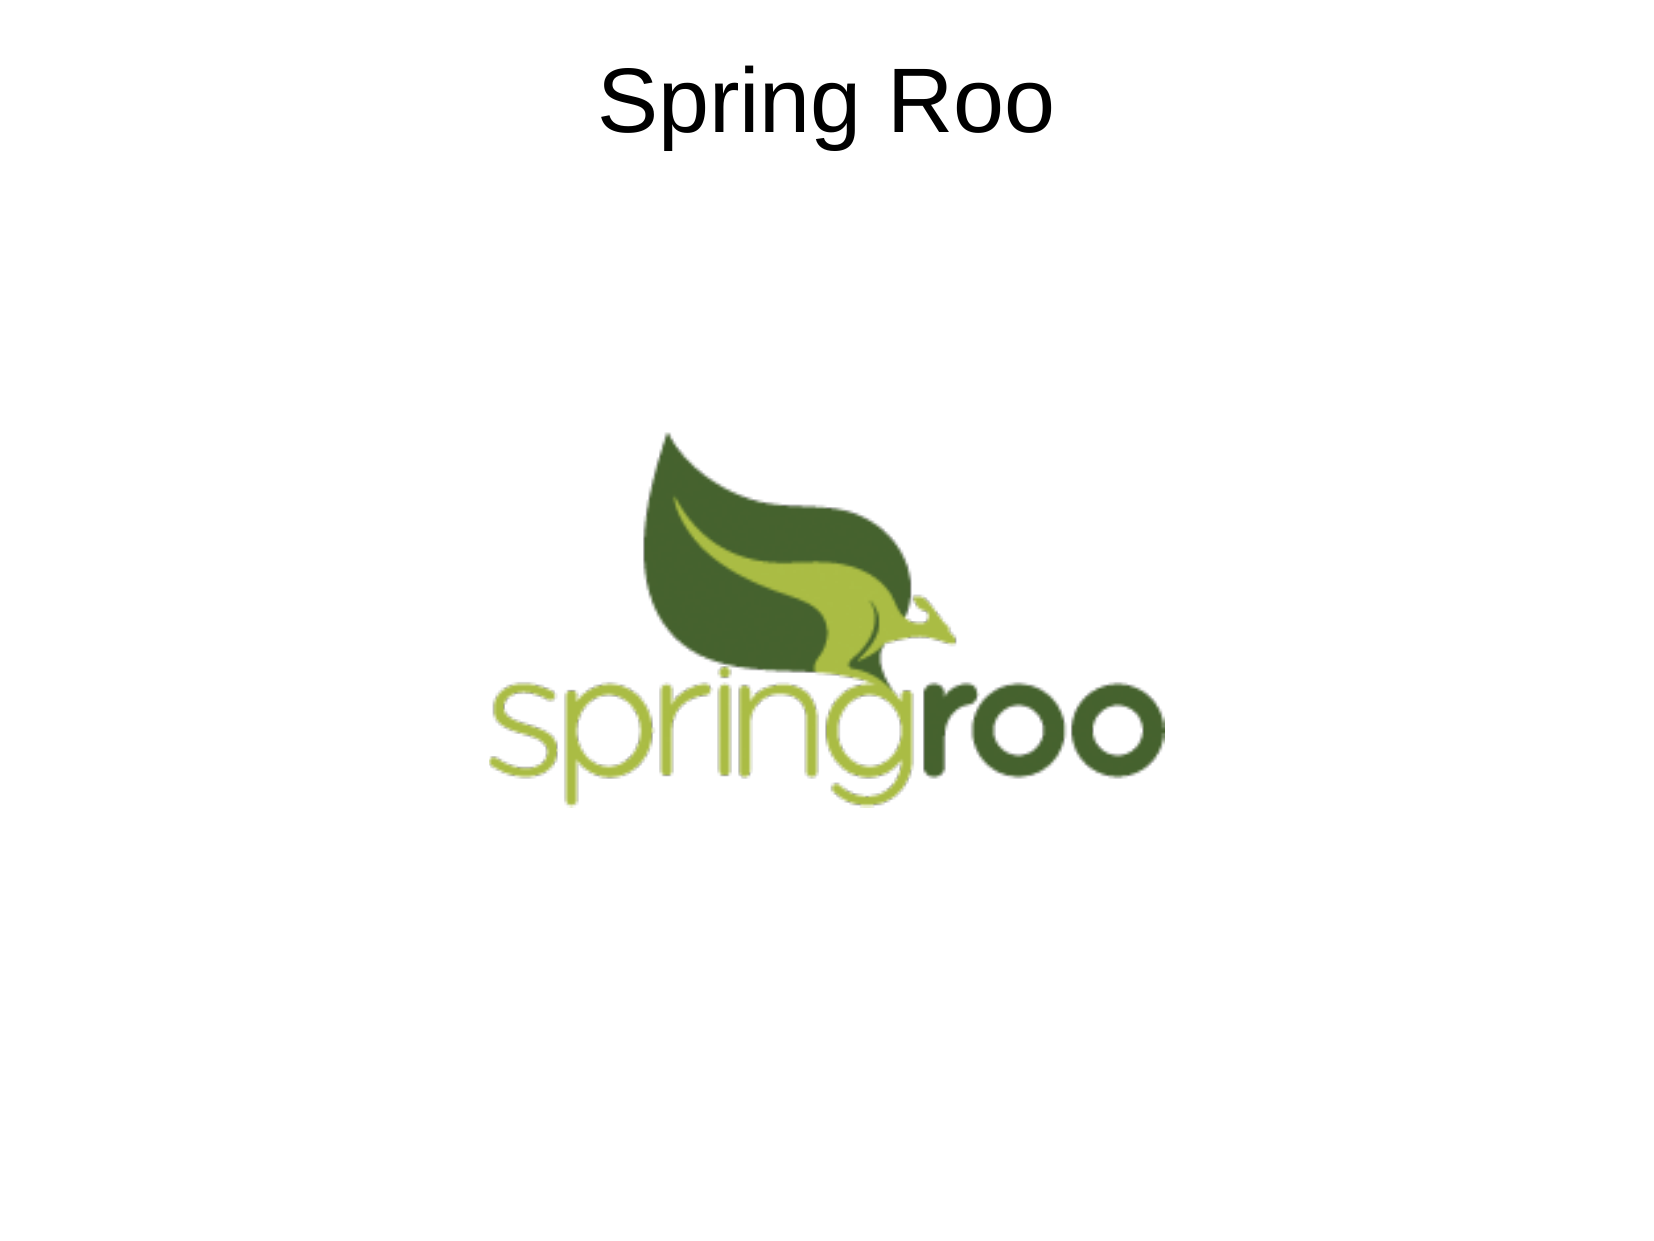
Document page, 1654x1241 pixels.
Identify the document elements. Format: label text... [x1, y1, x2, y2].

picture [489, 432, 1165, 808]
title Spring Roo [82, 36, 1571, 161]
